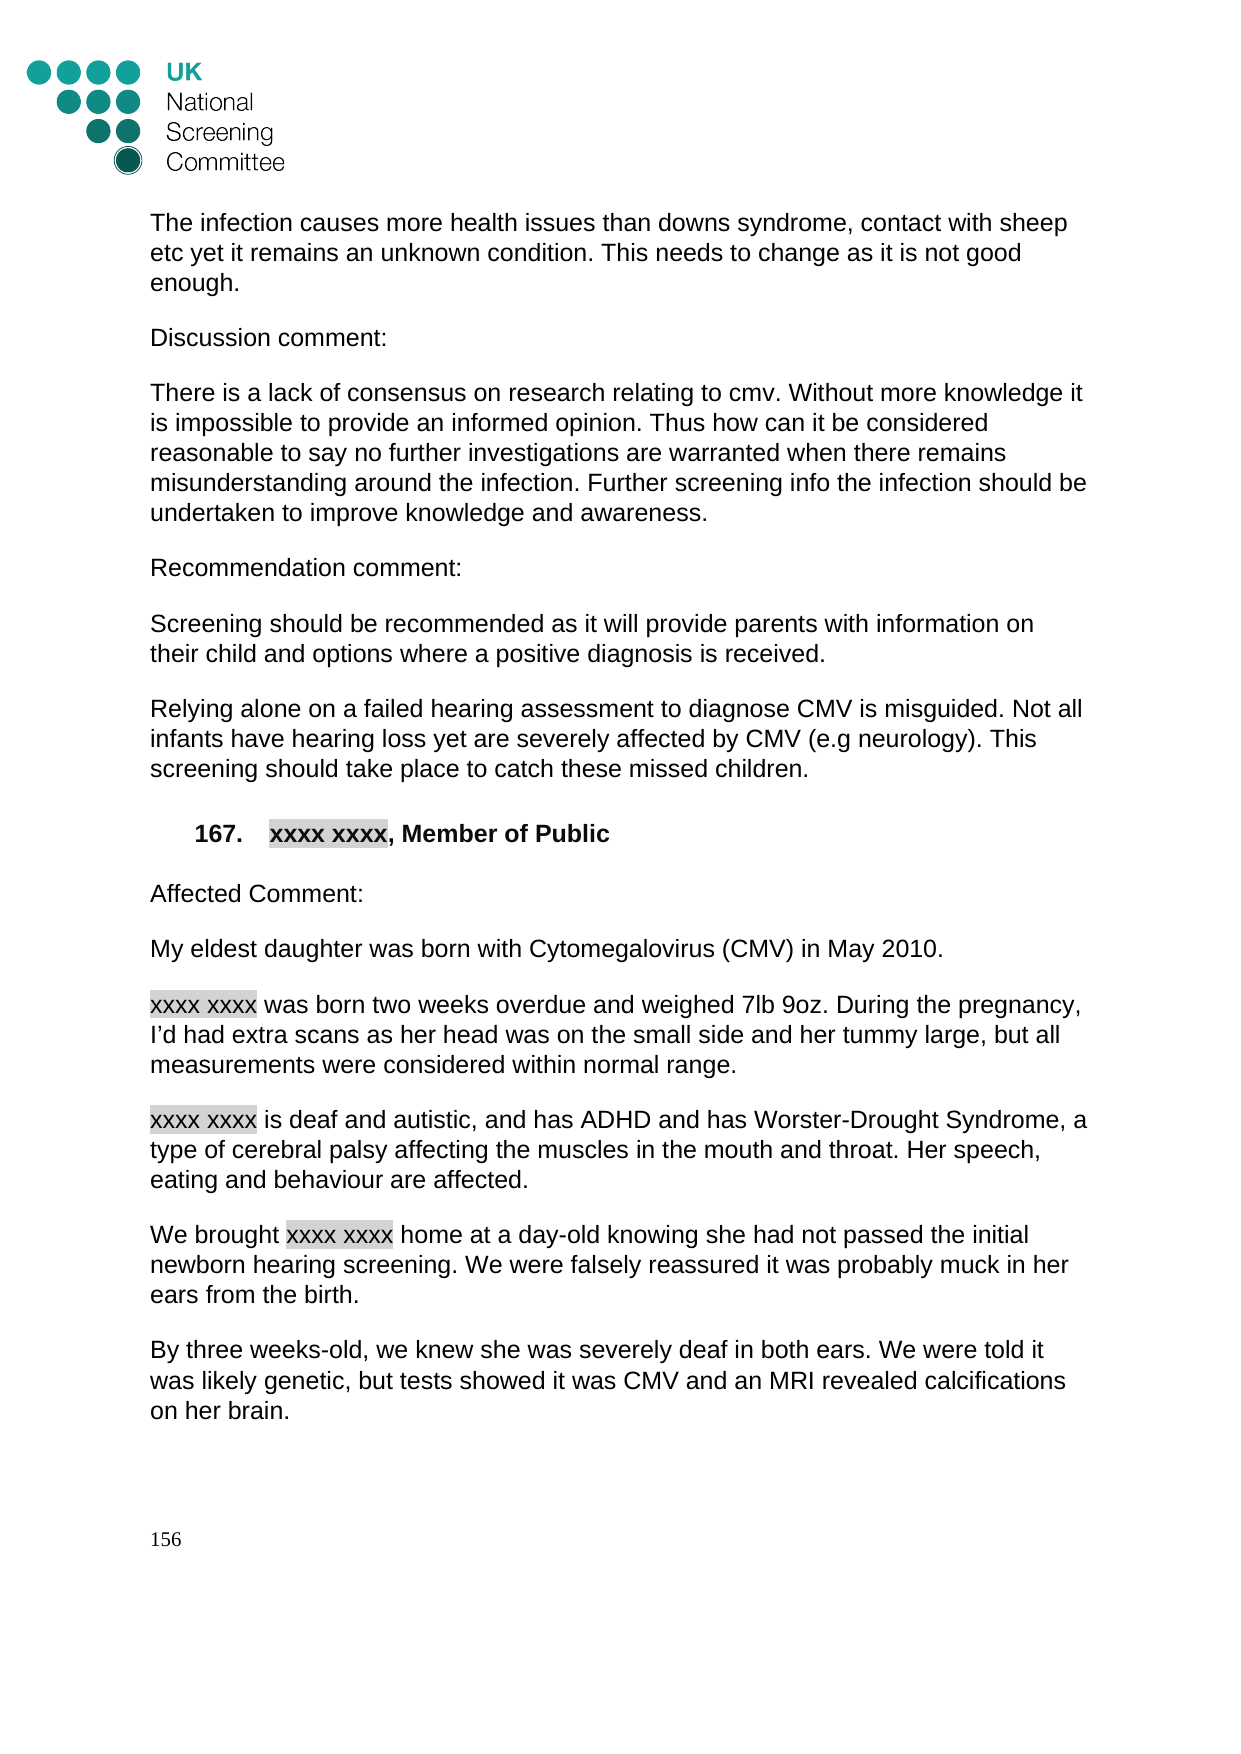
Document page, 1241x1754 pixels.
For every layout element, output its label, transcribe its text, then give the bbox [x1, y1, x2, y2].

text My eldest daughter was born with Cytomegalovirus (CMV) in May 2010. [150, 934, 1090, 963]
text xxxx xxxx is deaf and autistic, and has ADHD and has Worster-Drought Syndrome, a type of cerebral palsy affecting the muscles in the mouth and throat. Her speech, eating and behaviour are affected. [150, 1105, 1090, 1194]
text The infection causes more health issues than downs syndrome, contact with sheep etc yet it remains an unknown condition. This needs to change as it is not good enough. [150, 207, 1090, 296]
text xxxx xxxx was born two weeks overdue and weighed 7lb 9oz. During the pregnancy, I’d had extra scans as her head was on the small side and her tummy large, but all measurements were considered within normal range. [150, 989, 1090, 1078]
text There is a lack of consensus on research relating to cmv. Without more knowledge it is impossible to provide an informed opinion. Thus how can it be considered reasonable to say no further investigations are warranted when there remains misunderstanding around the infection. Further screening info the infection should be undertaken to improve knowledge and awareness. [150, 378, 1090, 527]
text By three weeks-old, we knew she was severely deaf in both ears. We were told it was likely genetic, but tests showed it was CMV and an MRI revealed calcifications on her brain. [150, 1336, 1090, 1424]
text We brought xxxx xxxx home at a day-old knowing she had not passed the initial newborn hearing screening. We were falsely reassured it was probably muck in her ears from the birth. [150, 1220, 1090, 1309]
list xxxx xxxx, Member of Public [194, 809, 1090, 848]
text Relying alone on a failed hearing assessment to diagnose CMV is misguided. Not all infants have hearing loss yet are severely affected by CMV (e.g neurology). This screening should take place to catch these missed children. [150, 694, 1090, 783]
text Recommendation comment: [150, 553, 1090, 582]
text Affected Comment: [150, 879, 1090, 908]
text Discussion comment: [150, 323, 1090, 352]
text Screening should be recommended as it will provide parents with information on their child and options where a positive diagnosis is received. [150, 608, 1090, 667]
